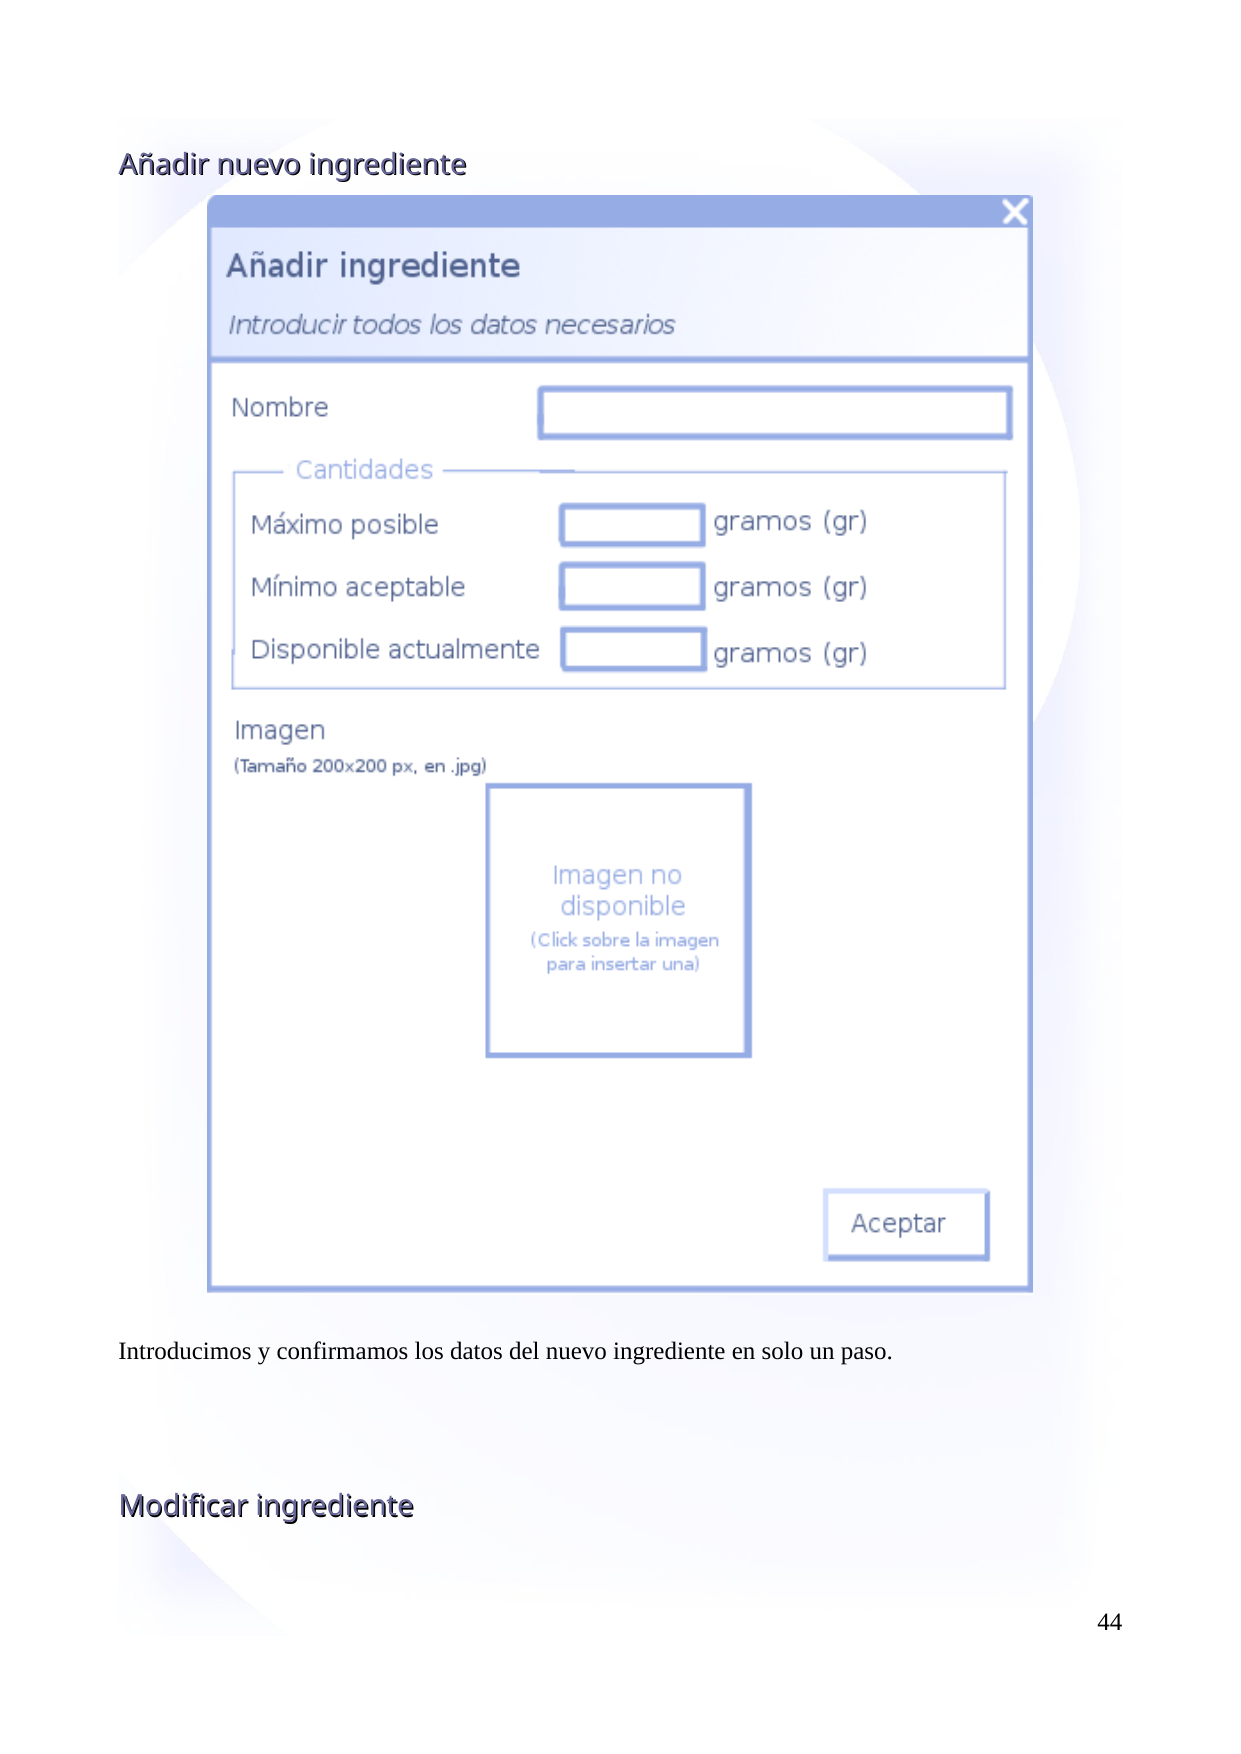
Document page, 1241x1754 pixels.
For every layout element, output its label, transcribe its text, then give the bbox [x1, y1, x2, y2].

text Introducimos y confirmamos los datos del nuevo ingrediente en solo un paso. [118, 1336, 1122, 1364]
picture [118, 183, 1122, 1336]
subtitle Modificar ingrediente [118, 1484, 1122, 1524]
picture [118, 118, 1122, 143]
picture [118, 1364, 1122, 1484]
subtitle Añadir nuevo ingrediente [118, 143, 1122, 183]
picture [118, 1524, 1122, 1636]
